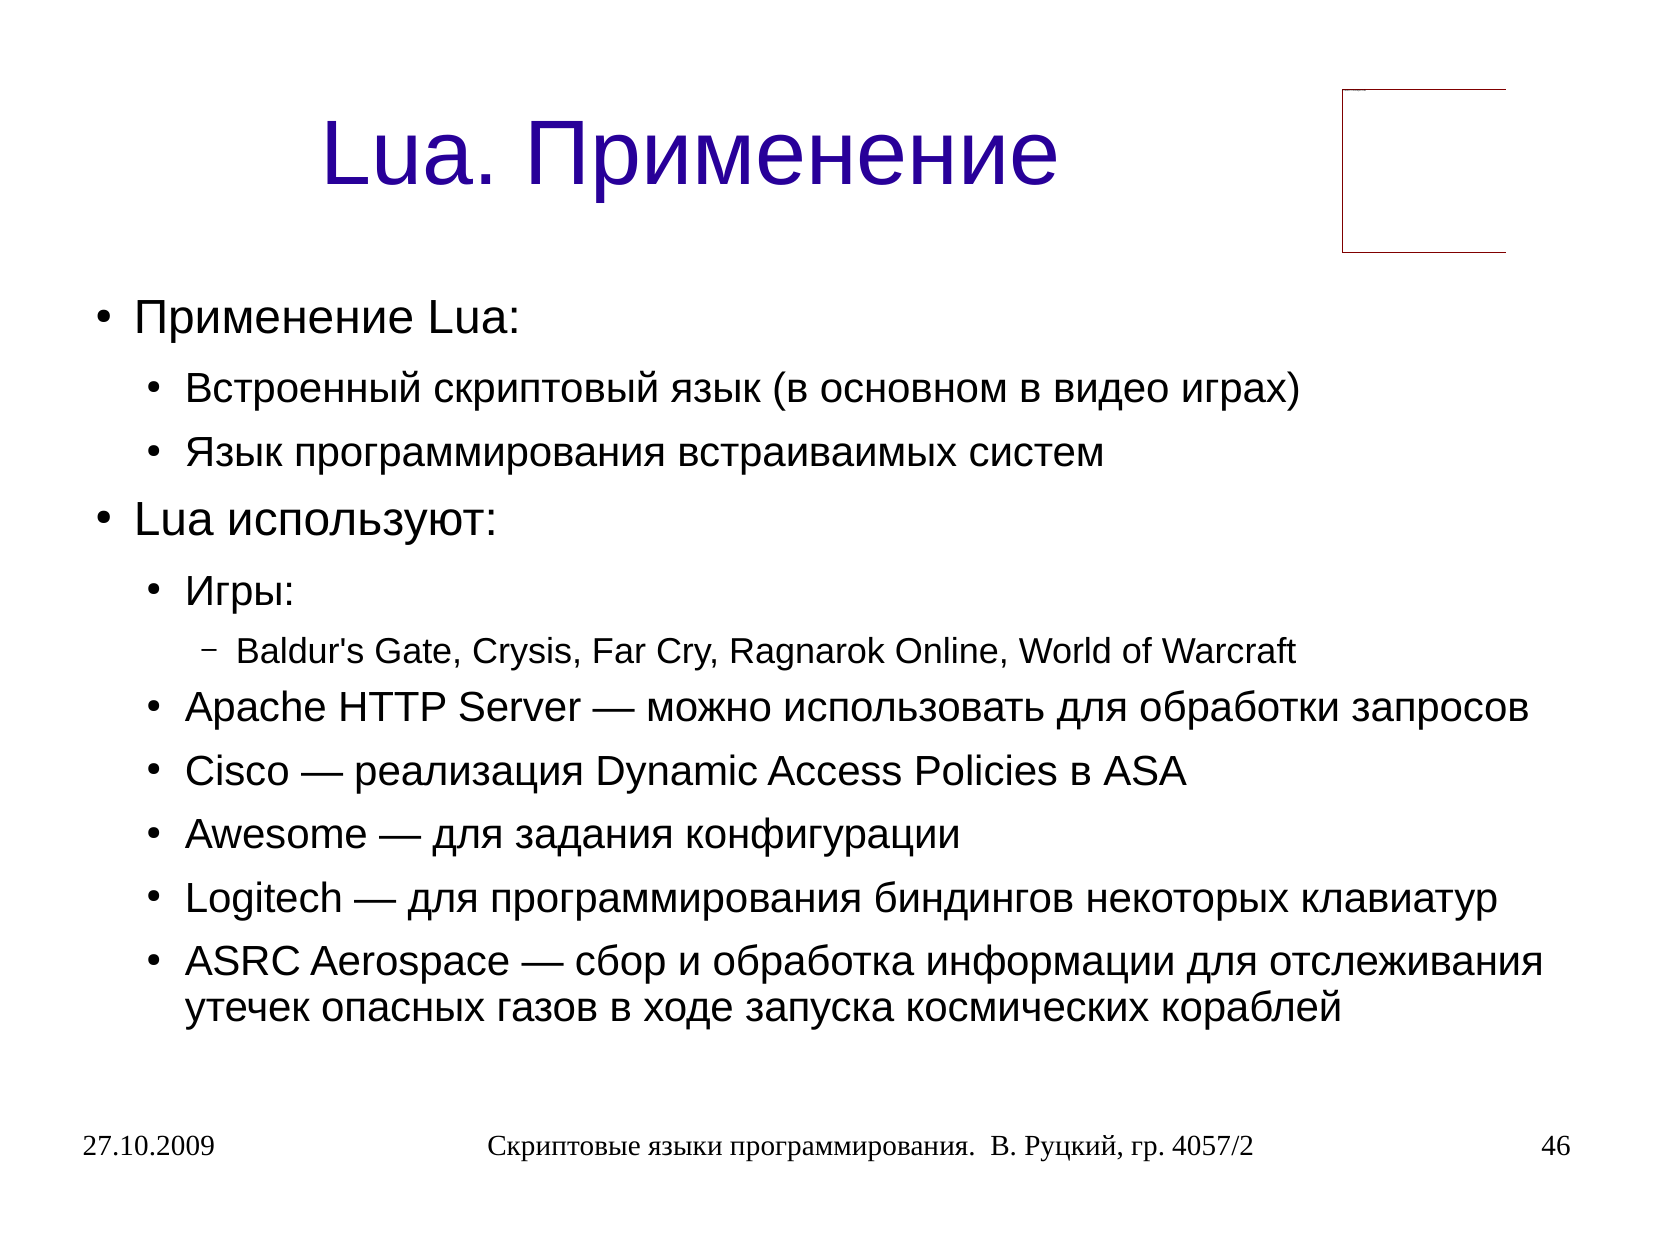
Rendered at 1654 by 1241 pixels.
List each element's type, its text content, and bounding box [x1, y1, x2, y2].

list Применение Lua: Встроенный скриптовый язык (в основном в видео играх) Язык программирования встраиваимых систем Lua используют: Игры: Baldur's Gate, Crysis, Far Cry, Ragnarok Online, World of Warcraft Apache HTTP Server — можно использовать для обработки запросов Cisco — реализация Dynamic Access Policies в ASA Awesome — для задания конфигурации Logitech — для программирования биндингов некоторых клавиатур ASRC Aerospace — сбор и обработка информации для отслеживания утечек опасных газов в ходе запуска космических кораблей [82, 290, 1571, 1109]
title Lua. Применение [82, 49, 1300, 257]
picture [1341, 88, 1506, 253]
